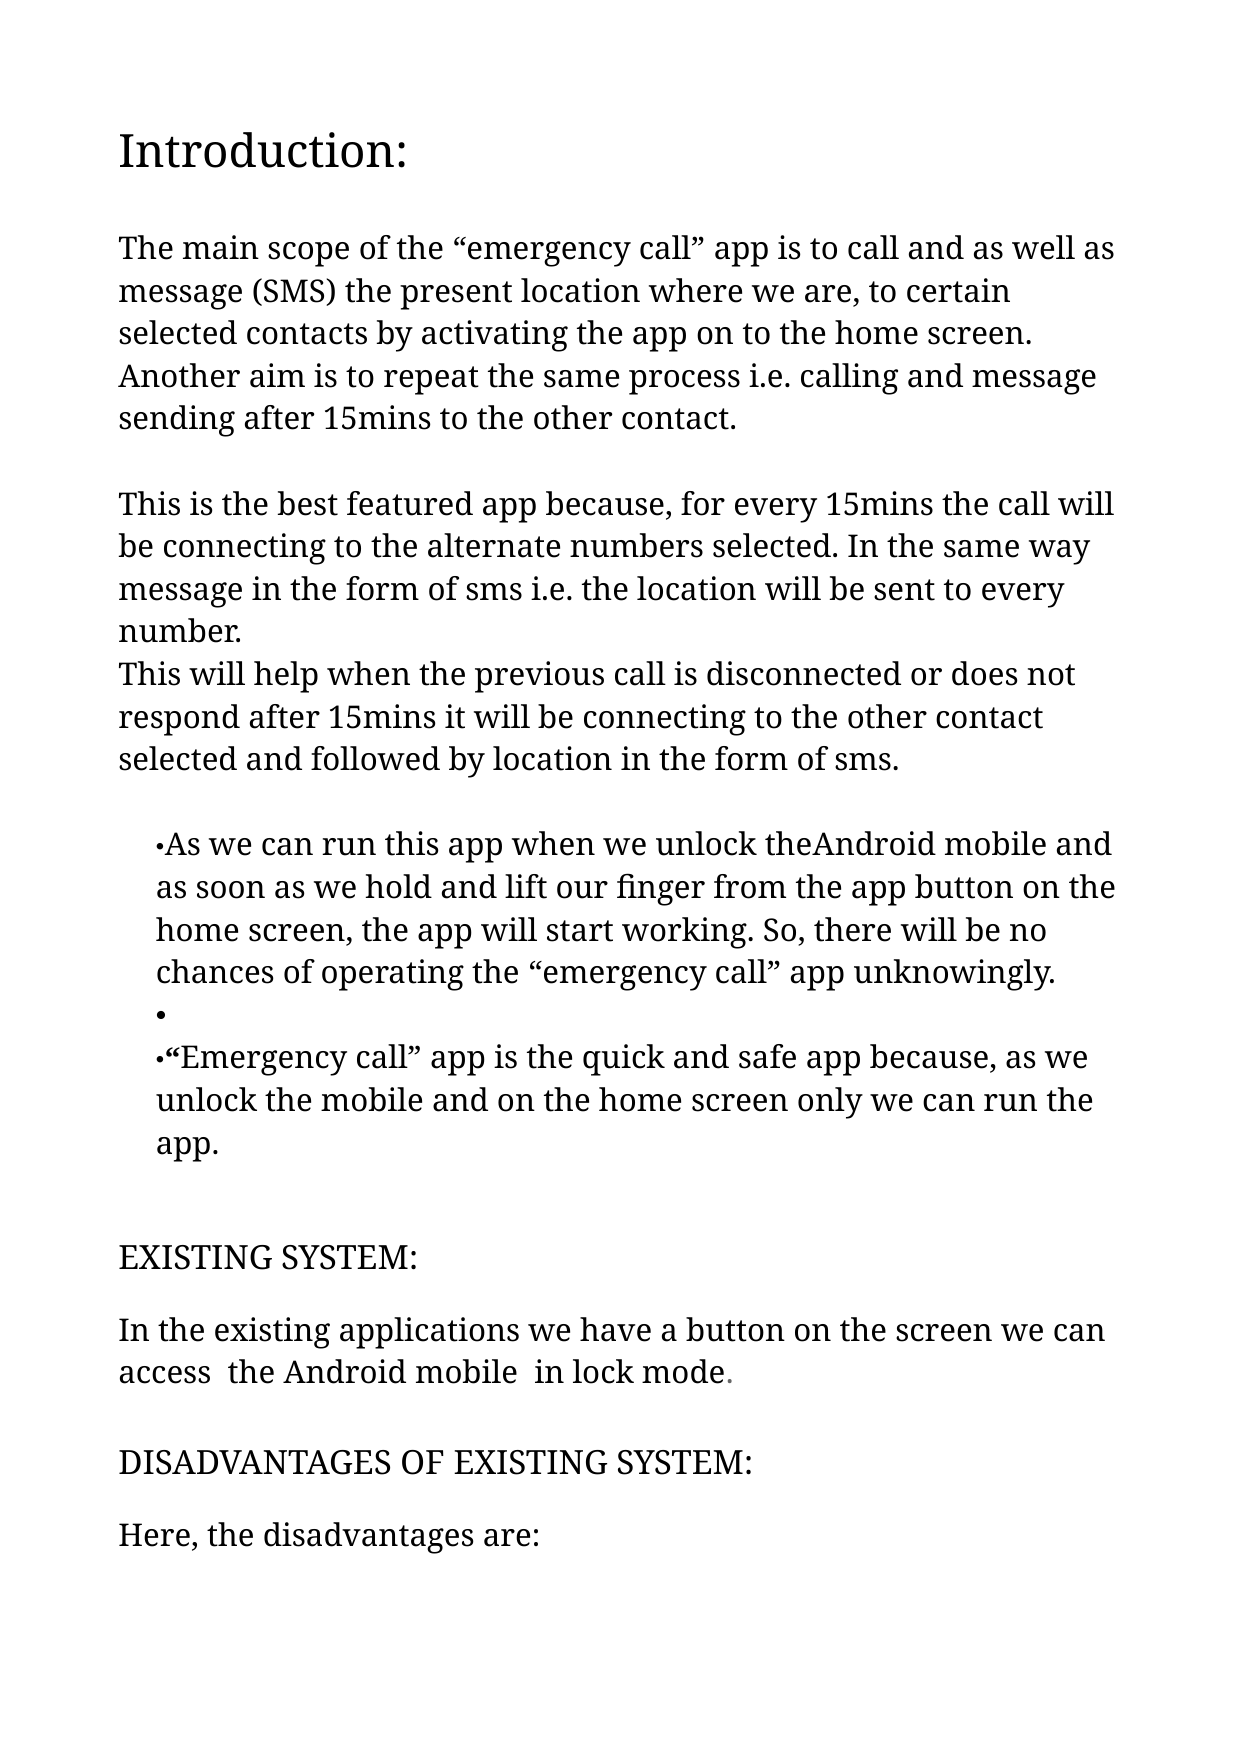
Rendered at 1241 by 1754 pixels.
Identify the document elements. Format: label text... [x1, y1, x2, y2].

text DISADVANTAGES OF EXISTING SYSTEM: [118, 1438, 1122, 1484]
text In the existing applications we have a button on the screen we can access the Android mobile in lock mode. [118, 1308, 1122, 1393]
text The main scope of the “emergency call” app is to call and as well as message (SMS) the present location where we are, to certain selected contacts by activating the app on to the home screen. Another aim is to repeat the same process i.e. calling and message sending after 15mins to the other contact. [118, 226, 1122, 439]
list As we can run this app when we unlock theAndroid mobile and as soon as we hold and lift our finger from the app button on the home screen, the app will start working. So, there will be no chances of operating the “emergency call” app unknowingly. [118, 822, 1122, 993]
text This will help when the previous call is disconnected or does not respond after 15mins it will be connecting to the other contact selected and followed by location in the form of sms. [118, 652, 1122, 780]
list “Emergency call” app is the quick and safe app because, as we unlock the mobile and on the home screen only we can run the app. [118, 1035, 1122, 1163]
text EXISTING SYSTEM: [118, 1234, 1122, 1279]
text Here, the disadvantages are: [118, 1513, 1122, 1555]
text Introduction: [118, 118, 1122, 181]
text This is the best featured app because, for every 15mins the call will be connecting to the alternate numbers selected. In the same way message in the form of sms i.e. the location will be sent to every number. [118, 482, 1122, 652]
